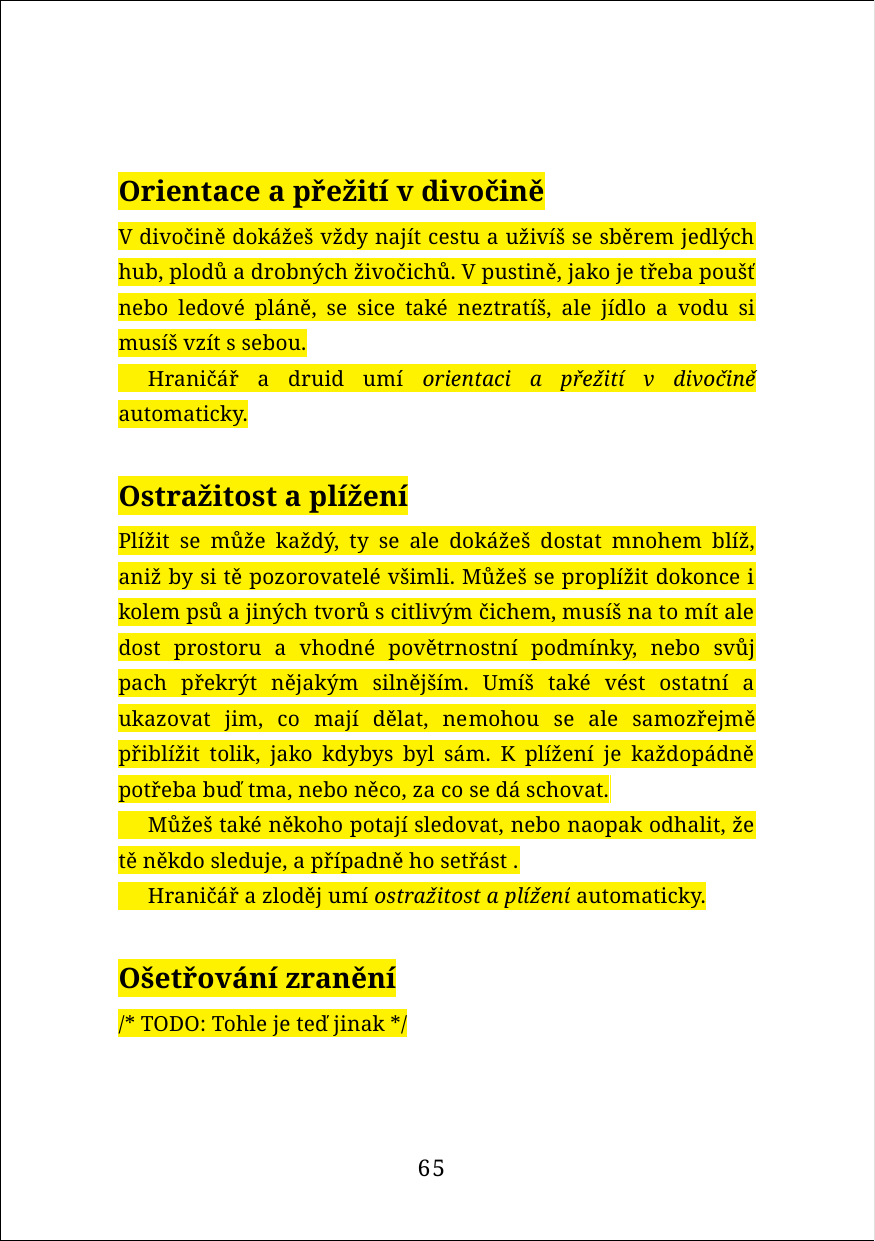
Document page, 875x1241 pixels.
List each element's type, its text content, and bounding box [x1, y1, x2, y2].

text Plížit se může každý, ty se ale dokážeš dostat mnohem blíž, aniž by si tě pozorovatelé všimli. Můžeš se proplížit dokonce i kolem psů a jiných tvorů s citlivým čichem, musíš na to mít ale dost prostoru a vhodné povětrnostní podmínky, nebo svůj pach překrýt nějakým silnějším. Umíš také vést ostatní a ukazovat jim, co mají dělat, nemohou se ale samozřejmě přiblížit tolik, jako kdybys byl sám. K plížení je každopádně potřeba buď tma, nebo něco, za co se dá schovat. Můžeš také někoho potají sledovat, nebo naopak odhalit, že tě někdo sleduje, a případně ho setřást . Hraničář a zloděj umí ostražitost a plížení automaticky. [118, 526, 756, 910]
subtitle Ošetřování zranění [118, 958, 756, 997]
subtitle Orientace a přežití v divočině [118, 172, 756, 210]
subtitle Ostražitost a plížení [118, 476, 756, 515]
text V divočině dokážeš vždy najít cestu a uživíš se sběrem jedlých hub, plodů a drobných živočichů. V pustině, jako je třeba poušť nebo ledové pláně, se sice také neztratíš, ale jídlo a vodu si musíš vzít s sebou. Hraničář a druid umí orientaci a přežití v divočině automaticky. [118, 222, 756, 428]
text /* TODO: Tohle je teď jinak */ [118, 1009, 756, 1037]
